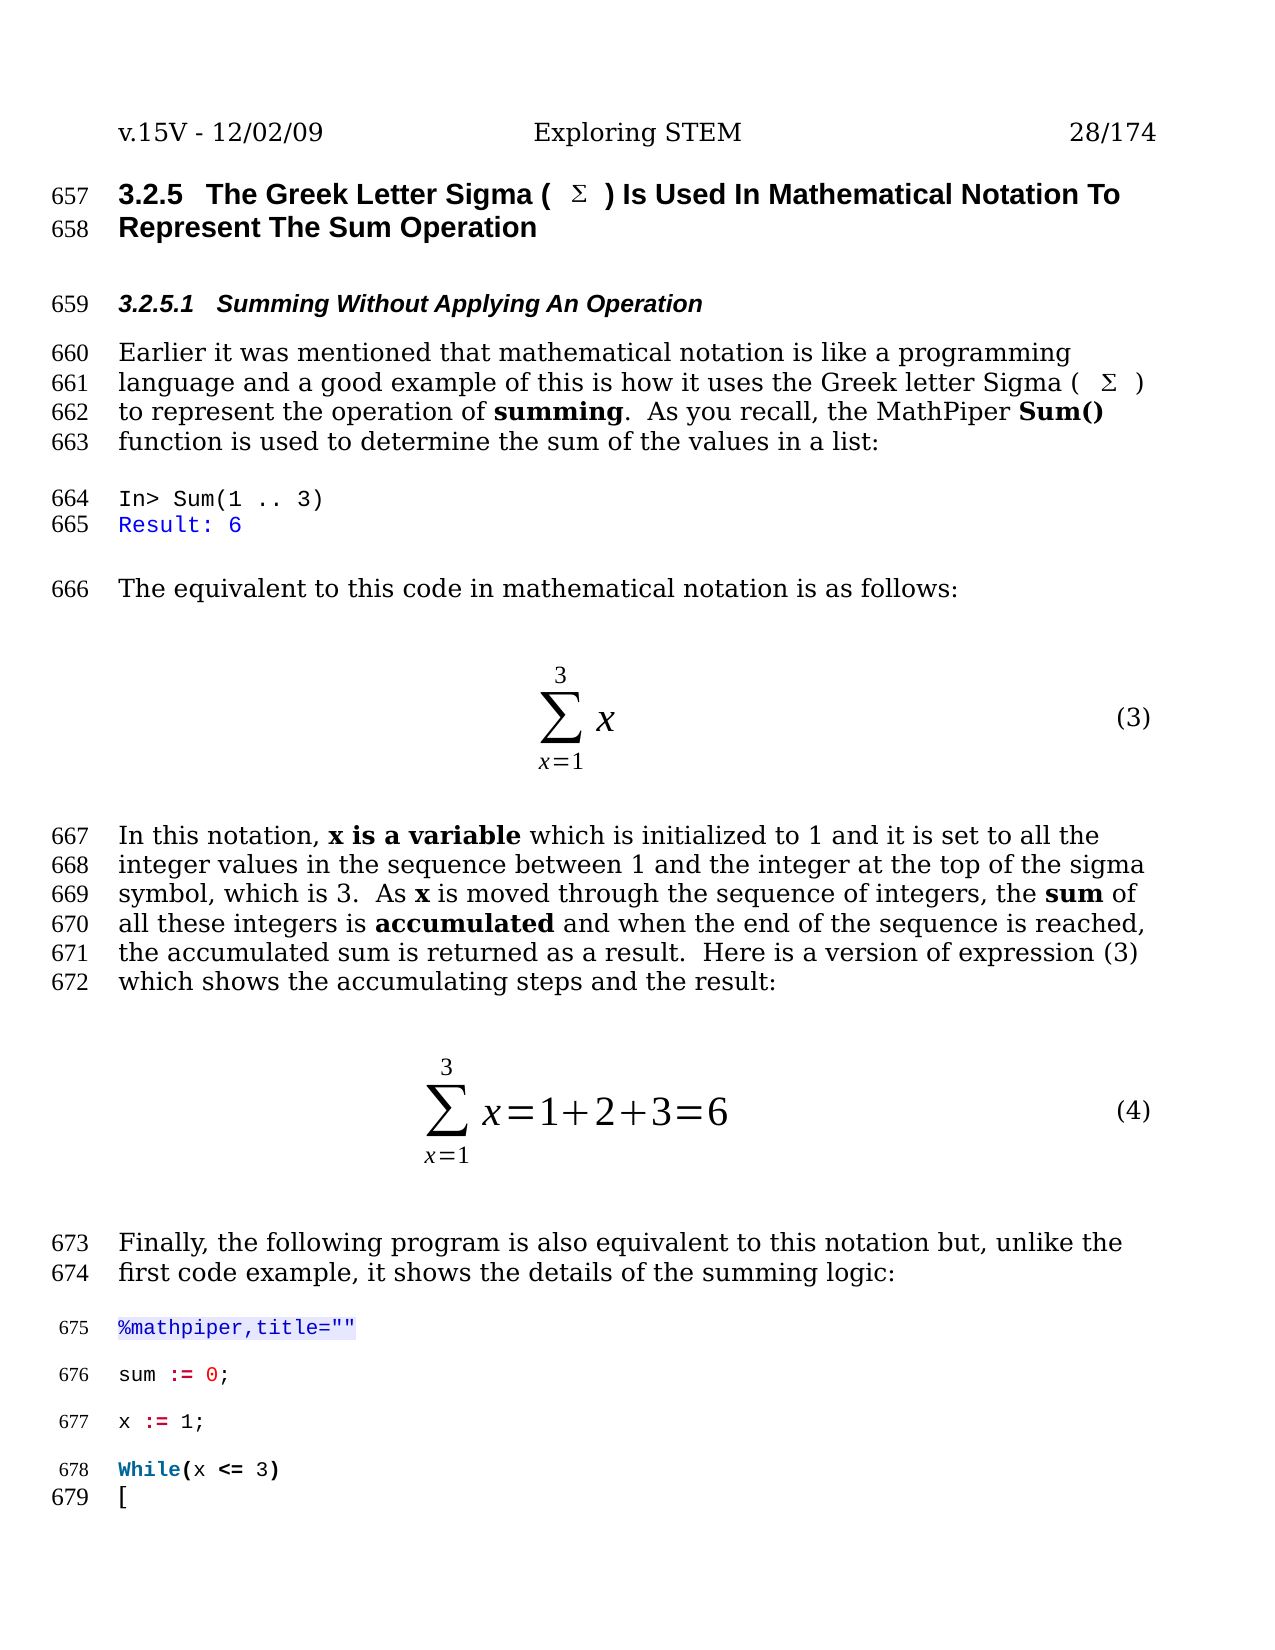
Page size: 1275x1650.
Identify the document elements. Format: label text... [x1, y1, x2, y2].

subtitle The Greek Letter Sigma () Is Used In Mathematical Notation To Represent The Sum Operation [118, 177, 1157, 244]
subtitle Summing Without Applying An Operation [118, 289, 1157, 317]
text %mathpiper,title="" [118, 1317, 1157, 1340]
text In this notation, x is a variable which is initialized to 1 and it is set to all the integer values in the sequence between 1 and the integer at the top of the sigma symbol, which is 3. As x is moved through the sequence of integers, the sum of all these integers is accumulated and when the end of the sequence is reached, the accumulated sum is returned as a result. Here is a version of expression (3) which shows the accumulating steps and the result: [118, 821, 1157, 996]
table_header [118, 1046, 1041, 1176]
text Earlier it was mentioned that mathematical notation is like a programming language and a good example of this is how it uses the Greek letter Sigma () to represent the operation of summing. As you recall, the MathPiper Sum() function is used to determine the sum of the values in a list: [118, 338, 1157, 456]
text [ [118, 1482, 1157, 1511]
table_header (4) [1041, 1046, 1157, 1176]
table_header (3) [1041, 654, 1157, 782]
text Result: 6 [118, 514, 1157, 540]
text The equivalent to this code in mathematical notation is as follows: [118, 574, 1157, 604]
text sum := 0; [118, 1364, 1157, 1388]
text x := 1; [118, 1411, 1157, 1435]
table_header [118, 654, 1041, 782]
text While(x <= 3) [118, 1458, 1157, 1482]
text In> Sum(1 .. 3) [118, 488, 1157, 514]
text Finally, the following program is also equivalent to this notation but, unlike the first code example, it shows the details of the summing logic: [118, 1229, 1157, 1287]
